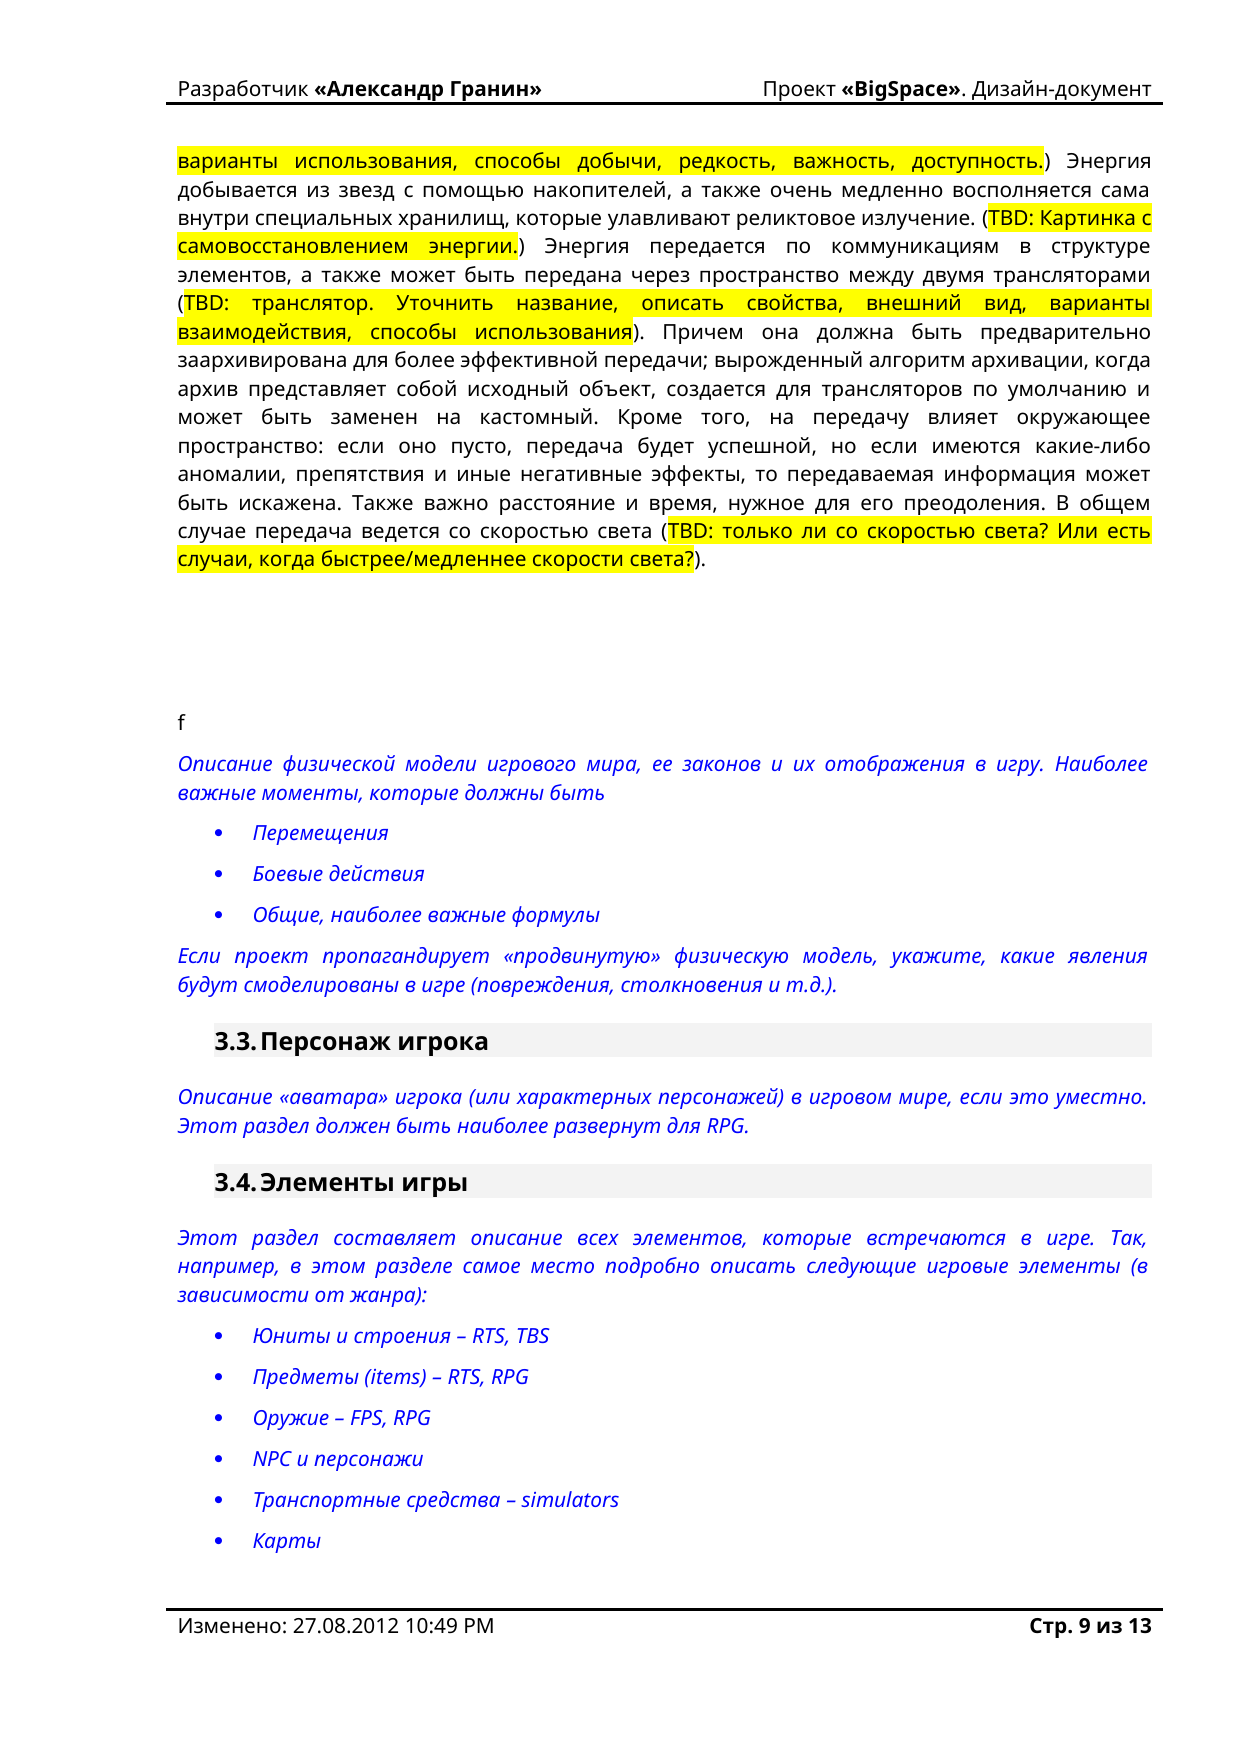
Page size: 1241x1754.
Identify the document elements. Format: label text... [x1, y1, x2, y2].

list Юниты и строения – RTS, TBS [215, 1321, 1152, 1349]
list Карты [215, 1526, 1152, 1554]
list Перемещения [215, 818, 1152, 847]
text Описание «аватара» игрока (или характерных персонажей) в игровом мире, если это уместно. Этот раздел должен быть наиболее развернут для RPG. [177, 1082, 1152, 1139]
list NPC и персонажи [215, 1444, 1152, 1472]
subtitle Персонаж игрока [214, 1023, 1152, 1057]
text Этот раздел составляет описание всех элементов, которые встречаются в игре. Так, например, в этом разделе самое место подробно описать следующие игровые элементы (в зависимости от жанра): [177, 1223, 1152, 1308]
list Предметы (items) – RTS, RPG [215, 1362, 1152, 1390]
list Транспортные средства – simulators [215, 1485, 1152, 1513]
text Если проект пропагандирует «продвинутую» физическую модель, укажите, какие явления будут смоделированы в игре (повреждения, столкновения и т.д.). [177, 941, 1152, 998]
text f [177, 708, 1152, 737]
text варианты использования, способы добычи, редкость, важность, доступность.) Энергия добывается из звезд с помощью накопителей, а также очень медленно восполняется сама внутри специальных хранилищ, которые улавливают реликтовое излучение. (TBD: Картинка с самовосстановлением энергии.) Энергия передается по коммуникациям в структуре элементов, а также может быть передана через пространство между двумя трансляторами (TBD: транслятор. Уточнить название, описать свойства, внешний вид, варианты взаимодействия, способы использования). Причем она должна быть предварительно заархивирована для более эффективной передачи; вырожденный алгоритм архивации, когда архив представляет собой исходный объект, создается для трансляторов по умолчанию и может быть заменен на кастомный. Кроме того, на передачу влияет окружающее пространство: если оно пусто, передача будет успешной, но если имеются какие-либо аномалии, препятствия и иные негативные эффекты, то передаваемая информация может быть искажена. Также важно расстояние и время, нужное для его преодоления. В общем случае передача ведется со скоростью света (TBD: только ли со скоростью света? Или есть случаи, когда быстрее/медленнее скорости света?). [177, 146, 1152, 573]
list Боевые действия [215, 859, 1152, 888]
list Оружие – FPS, RPG [215, 1403, 1152, 1431]
list Общие, наиболее важные формулы [215, 900, 1152, 929]
text Описание физической модели игрового мира, ее законов и их отображения в игру. Наиболее важные моменты, которые должны быть [177, 749, 1152, 806]
subtitle Элементы игры [214, 1164, 1152, 1198]
